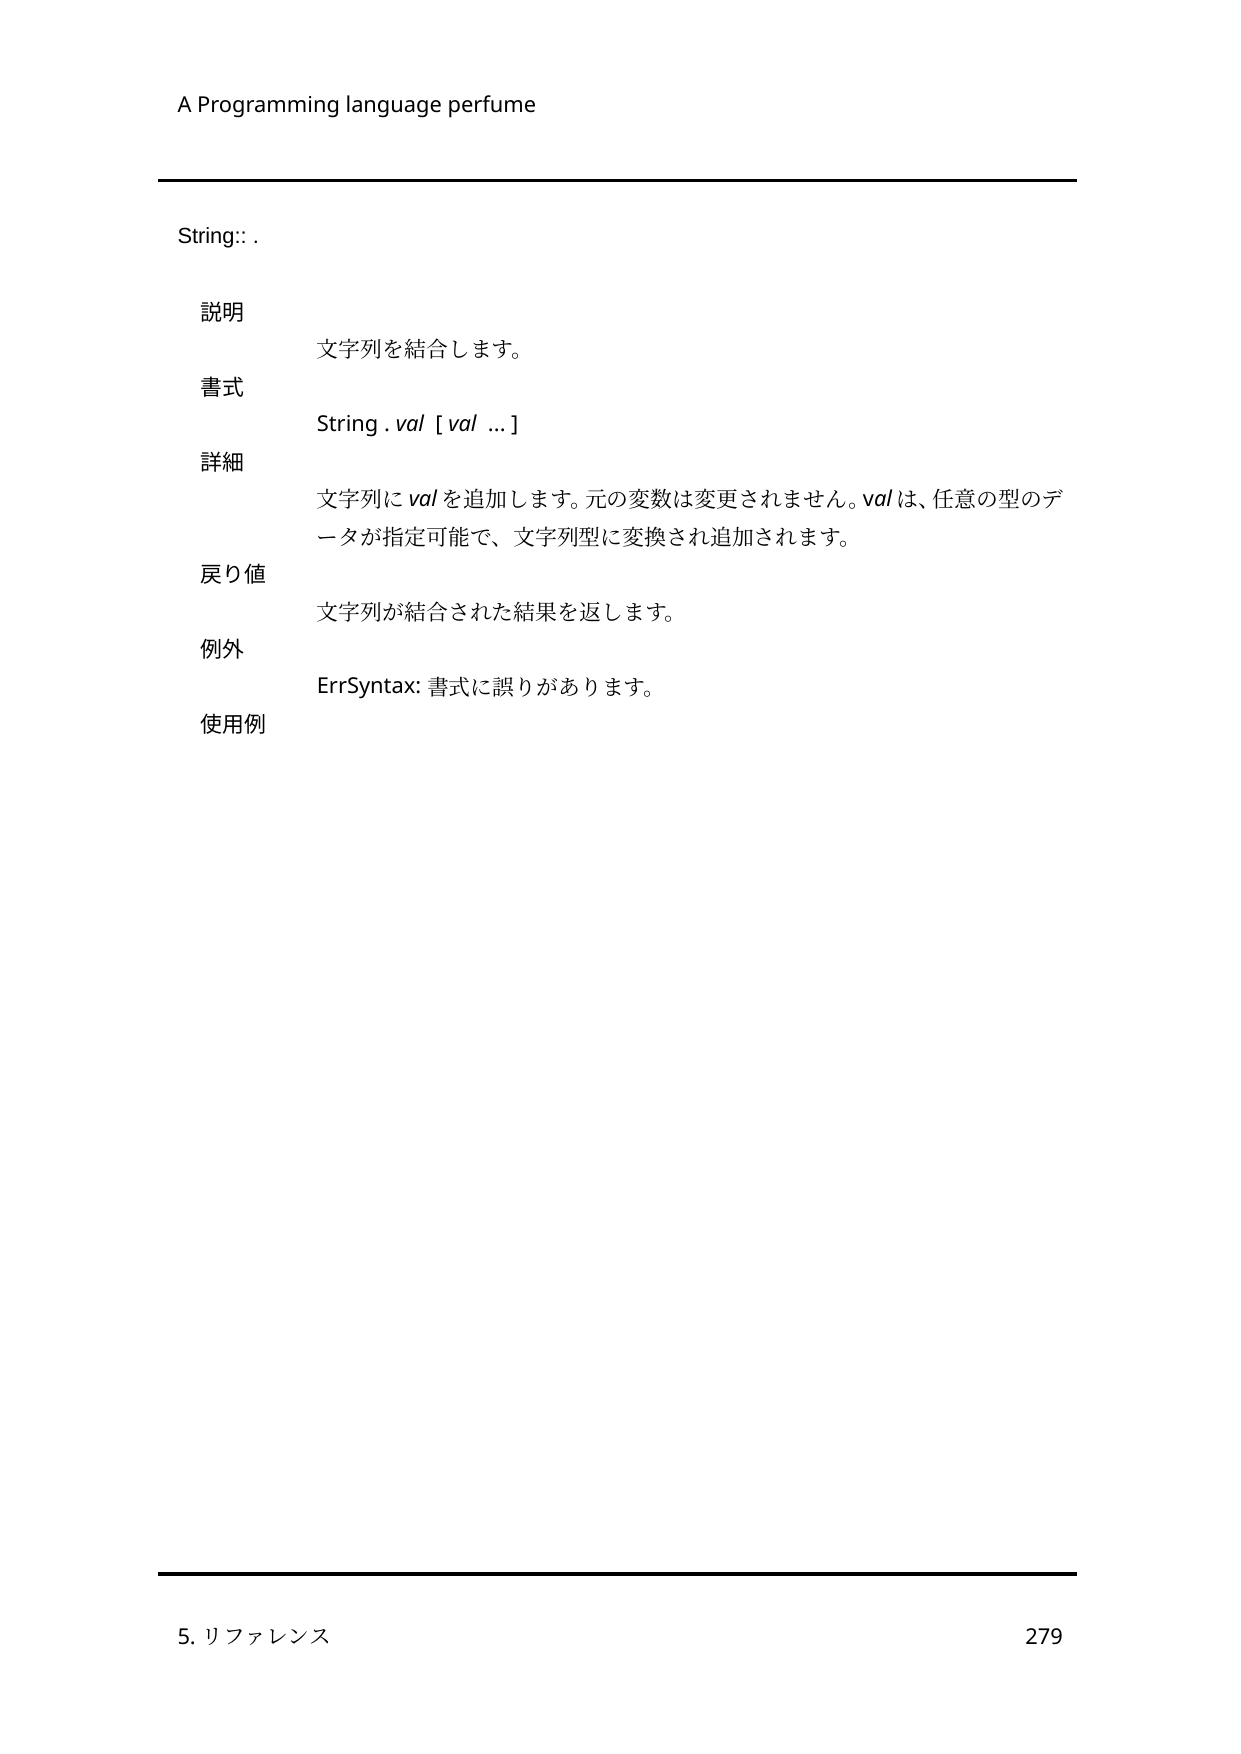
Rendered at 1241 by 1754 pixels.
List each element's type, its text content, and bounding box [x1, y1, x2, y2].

table_cell ErrSyntax: 書式に誤りがあります。 [317, 629, 1063, 704]
table_cell 戻り値 [200, 554, 317, 629]
subtitle String:: . [177, 217, 1063, 254]
table_cell 文字列が結合された結果を返します。 [317, 554, 1063, 629]
table_header 説明 [200, 292, 317, 367]
table_cell 詳細 [200, 442, 317, 554]
table_cell 文字列にvalを追加します。元の変数は変更されません。valは、任意の型のデータが指定可能で、文字列型に変換され追加されます。 [317, 442, 1063, 554]
table_cell 使用例 [200, 704, 317, 779]
table_cell 例外 [200, 629, 317, 704]
table_header 文字列を結合します。 [317, 292, 1063, 367]
table_cell 書式 [200, 367, 317, 442]
table_cell [317, 704, 1063, 779]
table_cell String . val [ val ... ] [317, 367, 1063, 442]
